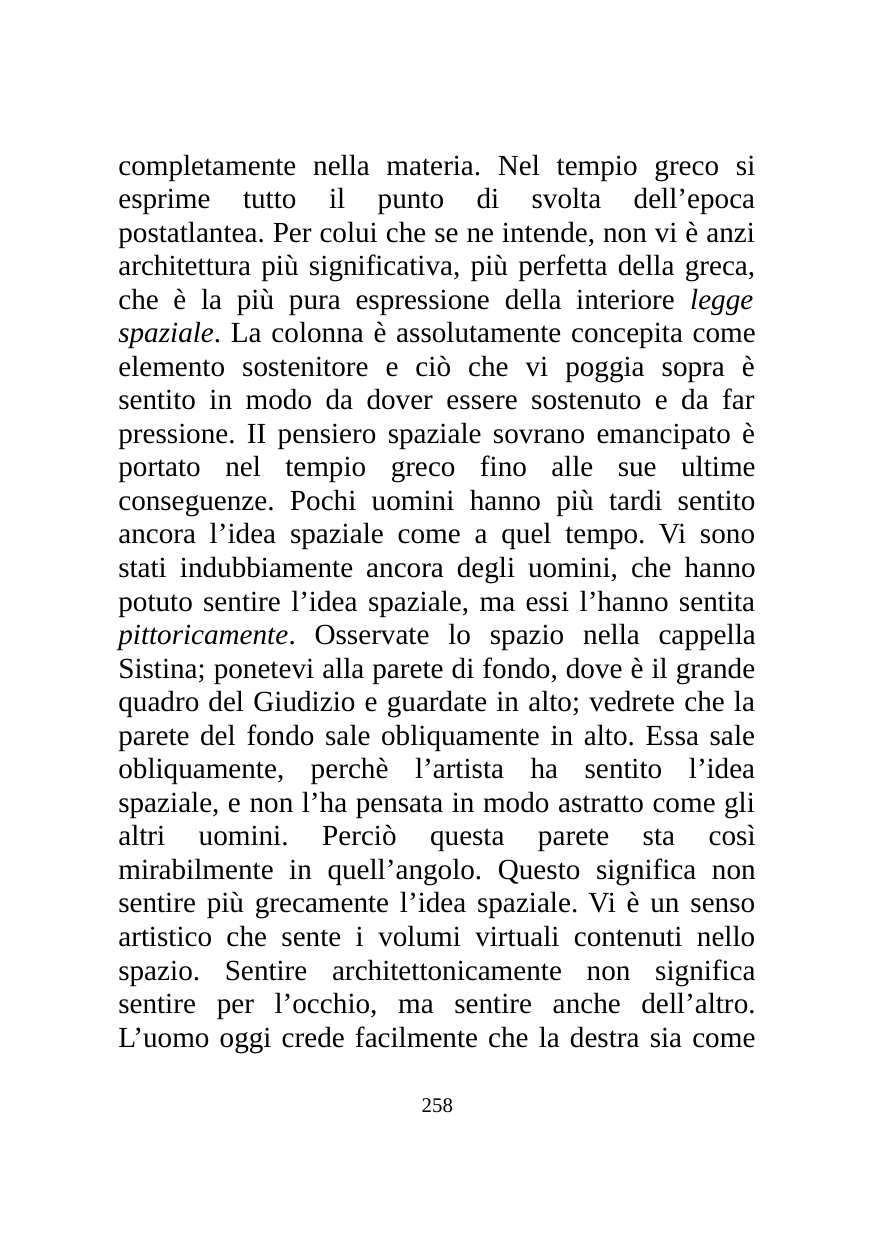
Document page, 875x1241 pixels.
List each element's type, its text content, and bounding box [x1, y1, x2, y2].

text completamente nella materia. Nel tempio greco si esprime tutto il punto di svolta dell’epoca postatlantea. Per colui che se ne intende, non vi è anzi architettura più significativa, più perfetta della greca, che è la più pura espressione della interiore legge spaziale. La colonna è assolutamente concepita come elemento sostenitore e ciò che vi poggia sopra è sentito in modo da dover essere sostenuto e da far pressione. II pensiero spaziale sovrano emancipato è portato nel tempio greco fino alle sue ultime conseguenze. Pochi uomini hanno più tardi sentito ancora l’idea spaziale come a quel tempo. Vi sono stati indubbiamente ancora degli uomini, che hanno potuto sentire l’idea spaziale, ma essi l’hanno sentita pittoricamente. Osservate lo spazio nella cappella Sistina; ponetevi alla parete di fondo, dove è il grande quadro del Giudizio e guardate in alto; vedrete che la parete del fondo sale obliquamente in alto. Essa sale obliquamente, perchè l’artista ha sentito l’idea spaziale, e non l’ha pensata in modo astratto come gli altri uomini. Perciò questa parete sta così mirabilmente in quell’angolo. Questo significa non sentire più grecamente l’idea spaziale. Vi è un senso artistico che sente i volumi virtuali contenuti nello spazio. Sentire architettonicamente non significa sentire per l’occhio, ma sentire anche dell’altro. L’uomo oggi crede facilmente che la destra sia come [118, 148, 756, 1053]
